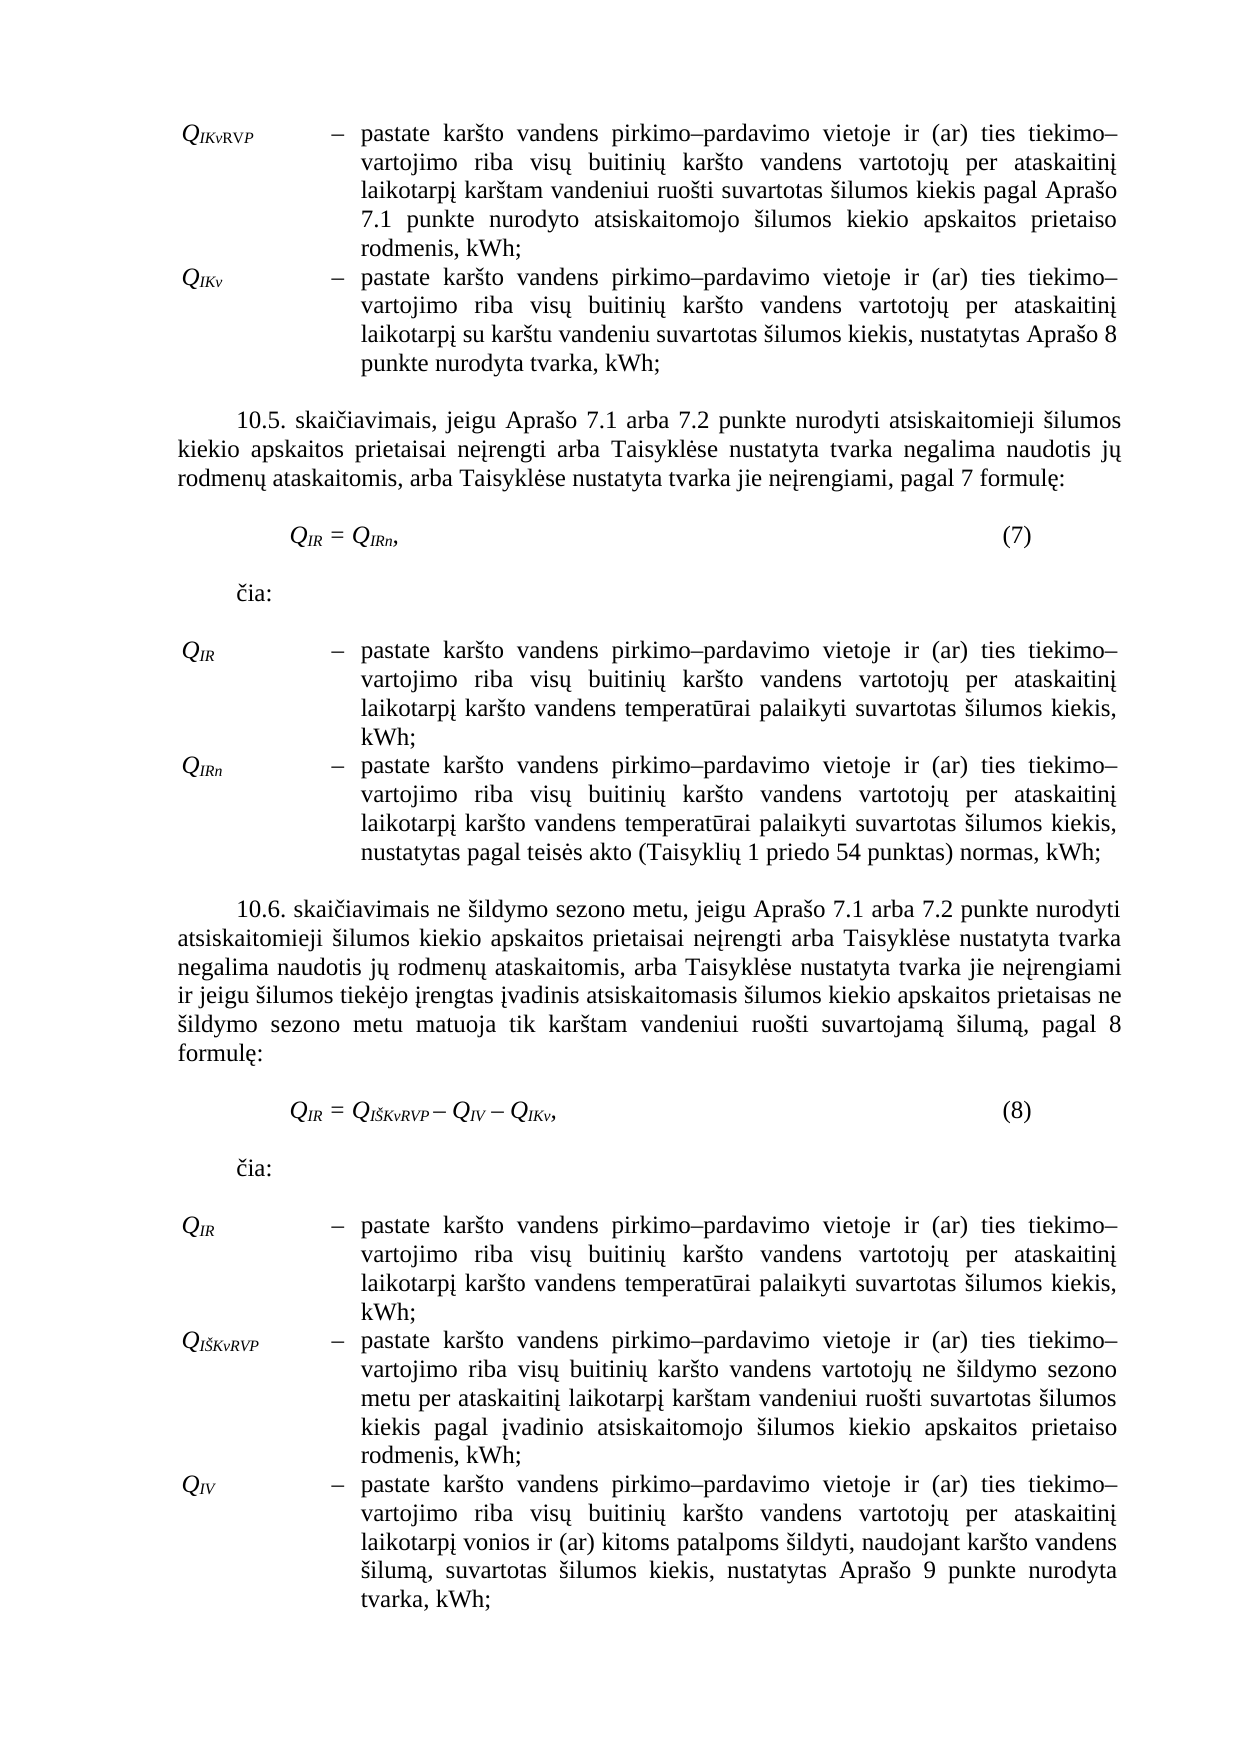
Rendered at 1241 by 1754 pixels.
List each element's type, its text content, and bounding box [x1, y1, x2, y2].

table_cell QIKvRVP [177, 118, 319, 262]
table_header – [319, 1211, 356, 1326]
table_cell pastate karšto vandens pirkimo–pardavimo vietoje ir (ar) ties tiekimo–vartojimo riba visų buitinių karšto vandens vartotojų per ataskaitinį laikotarpį karšto vandens temperatūrai palaikyti suvartotas šilumos kiekis, nustatytas pagal teisės akto (Taisyklių 1 priedo 54 punktas) normas, kWh; [356, 751, 1122, 866]
text 10.5. skaičiavimais, jeigu Aprašo 7.1 arba 7.2 punkte nurodyti atsiskaitomieji šilumos kiekio apskaitos prietaisai neįrengti arba Taisyklėse nustatyta tvarka negalima naudotis jų rodmenų ataskaitomis, arba Taisyklėse nustatyta tvarka jie neįrengiami, pagal 7 formulę: [177, 406, 1122, 492]
text QIR = QIRn, (7) [289, 521, 1122, 549]
table_cell QIKv [177, 262, 319, 377]
text čia: [177, 1153, 1122, 1182]
text QIR = QIŠKvRVP – QIV – QIKv, (8) [289, 1096, 1122, 1124]
table_cell – [319, 1469, 356, 1613]
table_header QIR [177, 636, 319, 751]
table_cell QIŠKvRVP [177, 1326, 319, 1469]
table_cell – [319, 1326, 356, 1469]
table_cell pastate karšto vandens pirkimo–pardavimo vietoje ir (ar) ties tiekimo–vartojimo riba visų buitinių karšto vandens vartotojų per ataskaitinį laikotarpį su karštu vandeniu suvartotas šilumos kiekis, nustatytas Aprašo 8 punkte nurodyta tvarka, kWh; [356, 262, 1122, 377]
table_cell pastate karšto vandens pirkimo–pardavimo vietoje ir (ar) ties tiekimo–vartojimo riba visų buitinių karšto vandens vartotojų per ataskaitinį laikotarpį vonios ir (ar) kitoms patalpoms šildyti, naudojant karšto vandens šilumą, suvartotas šilumos kiekis, nustatytas Aprašo 9 punkte nurodyta tvarka, kWh; [356, 1469, 1122, 1613]
table_cell QIV [177, 1469, 319, 1613]
table_header pastate karšto vandens pirkimo–pardavimo vietoje ir (ar) ties tiekimo–vartojimo riba visų buitinių karšto vandens vartotojų per ataskaitinį laikotarpį karšto vandens temperatūrai palaikyti suvartotas šilumos kiekis, kWh; [356, 1211, 1122, 1326]
table_header QIR [177, 1211, 319, 1326]
table_header pastate karšto vandens pirkimo–pardavimo vietoje ir (ar) ties tiekimo–vartojimo riba visų buitinių karšto vandens vartotojų per ataskaitinį laikotarpį karšto vandens temperatūrai palaikyti suvartotas šilumos kiekis, kWh; [356, 636, 1122, 751]
table_cell – [319, 751, 356, 866]
text čia: [177, 578, 1122, 607]
table_cell pastate karšto vandens pirkimo–pardavimo vietoje ir (ar) ties tiekimo–vartojimo riba visų buitinių karšto vandens vartotojų per ataskaitinį laikotarpį karštam vandeniui ruošti suvartotas šilumos kiekis pagal Aprašo 7.1 punkte nurodyto atsiskaitomojo šilumos kiekio apskaitos prietaiso rodmenis, kWh; [356, 118, 1122, 262]
table_cell QIRn [177, 751, 319, 866]
table_cell – [319, 262, 356, 377]
table_header – [319, 636, 356, 751]
text 10.6. skaičiavimais ne šildymo sezono metu, jeigu Aprašo 7.1 arba 7.2 punkte nurodyti atsiskaitomieji šilumos kiekio apskaitos prietaisai neįrengti arba Taisyklėse nustatyta tvarka negalima naudotis jų rodmenų ataskaitomis, arba Taisyklėse nustatyta tvarka jie neįrengiami ir jeigu šilumos tiekėjo įrengtas įvadinis atsiskaitomasis šilumos kiekio apskaitos prietaisas ne šildymo sezono metu matuoja tik karštam vandeniui ruošti suvartojamą šilumą, pagal 8 formulę: [177, 894, 1122, 1067]
table_cell pastate karšto vandens pirkimo–pardavimo vietoje ir (ar) ties tiekimo–vartojimo riba visų buitinių karšto vandens vartotojų ne šildymo sezono metu per ataskaitinį laikotarpį karštam vandeniui ruošti suvartotas šilumos kiekis pagal įvadinio atsiskaitomojo šilumos kiekio apskaitos prietaiso rodmenis, kWh; [356, 1326, 1122, 1469]
table_cell – [319, 118, 356, 262]
